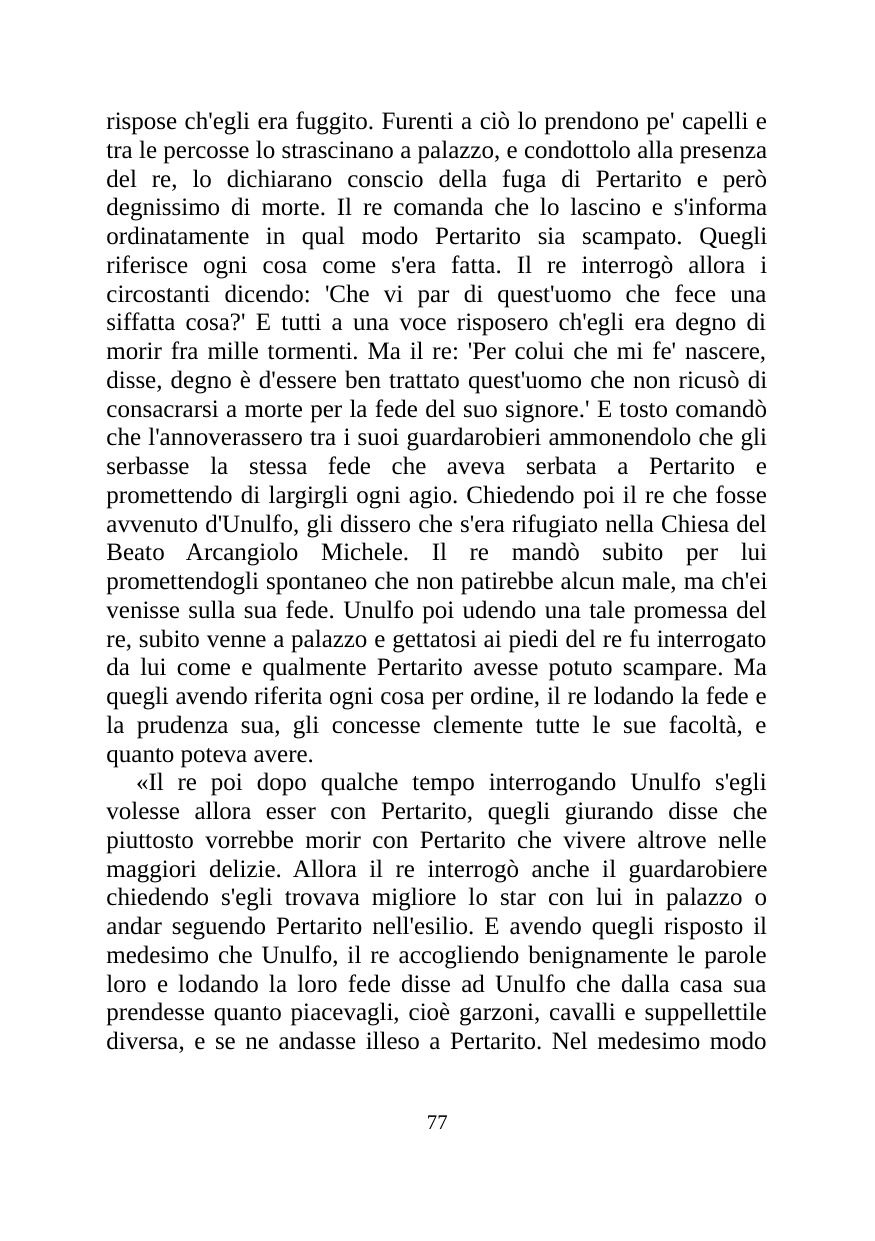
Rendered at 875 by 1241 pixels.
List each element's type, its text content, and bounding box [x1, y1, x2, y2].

text rispose ch'egli era fuggito. Furenti a ciò lo prendono pe' capelli e tra le percosse lo strascinano a palazzo, e condottolo alla presenza del re, lo dichiarano conscio della fuga di Pertarito e però degnissimo di morte. Il re comanda che lo lascino e s'informa ordinatamente in qual modo Pertarito sia scampato. Quegli riferisce ogni cosa come s'era fatta. Il re interrogò allora i circostanti dicendo: 'Che vi par di quest'uomo che fece una siffatta cosa?' E tutti a una voce risposero ch'egli era degno di morir fra mille tormenti. Ma il re: 'Per colui che mi fe' nascere, disse, degno è d'essere ben trattato quest'uomo che non ricusò di consacrarsi a morte per la fede del suo signore.' E tosto comandò che l'annoverassero tra i suoi guardarobieri ammonendolo che gli serbasse la stessa fede che aveva serbata a Pertarito e promettendo di largirgli ogni agio. Chiedendo poi il re che fosse avvenuto d'Unulfo, gli dissero che s'era rifugiato nella Chiesa del Beato Arcangiolo Michele. Il re mandò subito per lui promettendogli spontaneo che non patirebbe alcun male, ma ch'ei venisse sulla sua fede. Unulfo poi udendo una tale promessa del re, subito venne a palazzo e gettatosi ai piedi del re fu interrogato da lui come e qualmente Pertarito avesse potuto scampare. Ma quegli avendo riferita ogni cosa per ordine, il re lodando la fede e la prudenza sua, gli concesse clemente tutte le sue facoltà, e quanto poteva avere. [106, 106, 768, 767]
text «Il re poi dopo qualche tempo interrogando Unulfo s'egli volesse allora esser con Pertarito, quegli giurando disse che piuttosto vorrebbe morir con Pertarito che vivere altrove nelle maggiori delizie. Allora il re interrogò anche il guardarobiere chiedendo s'egli trovava migliore lo star con lui in palazzo o andar seguendo Pertarito nell'esilio. E avendo quegli risposto il medesimo che Unulfo, il re accogliendo benignamente le parole loro e lodando la loro fede disse ad Unulfo che dalla casa sua prendesse quanto piacevagli, cioè garzoni, cavalli e suppellettile diversa, e se ne andasse illeso a Pertarito. Nel medesimo modo [106, 767, 768, 1055]
